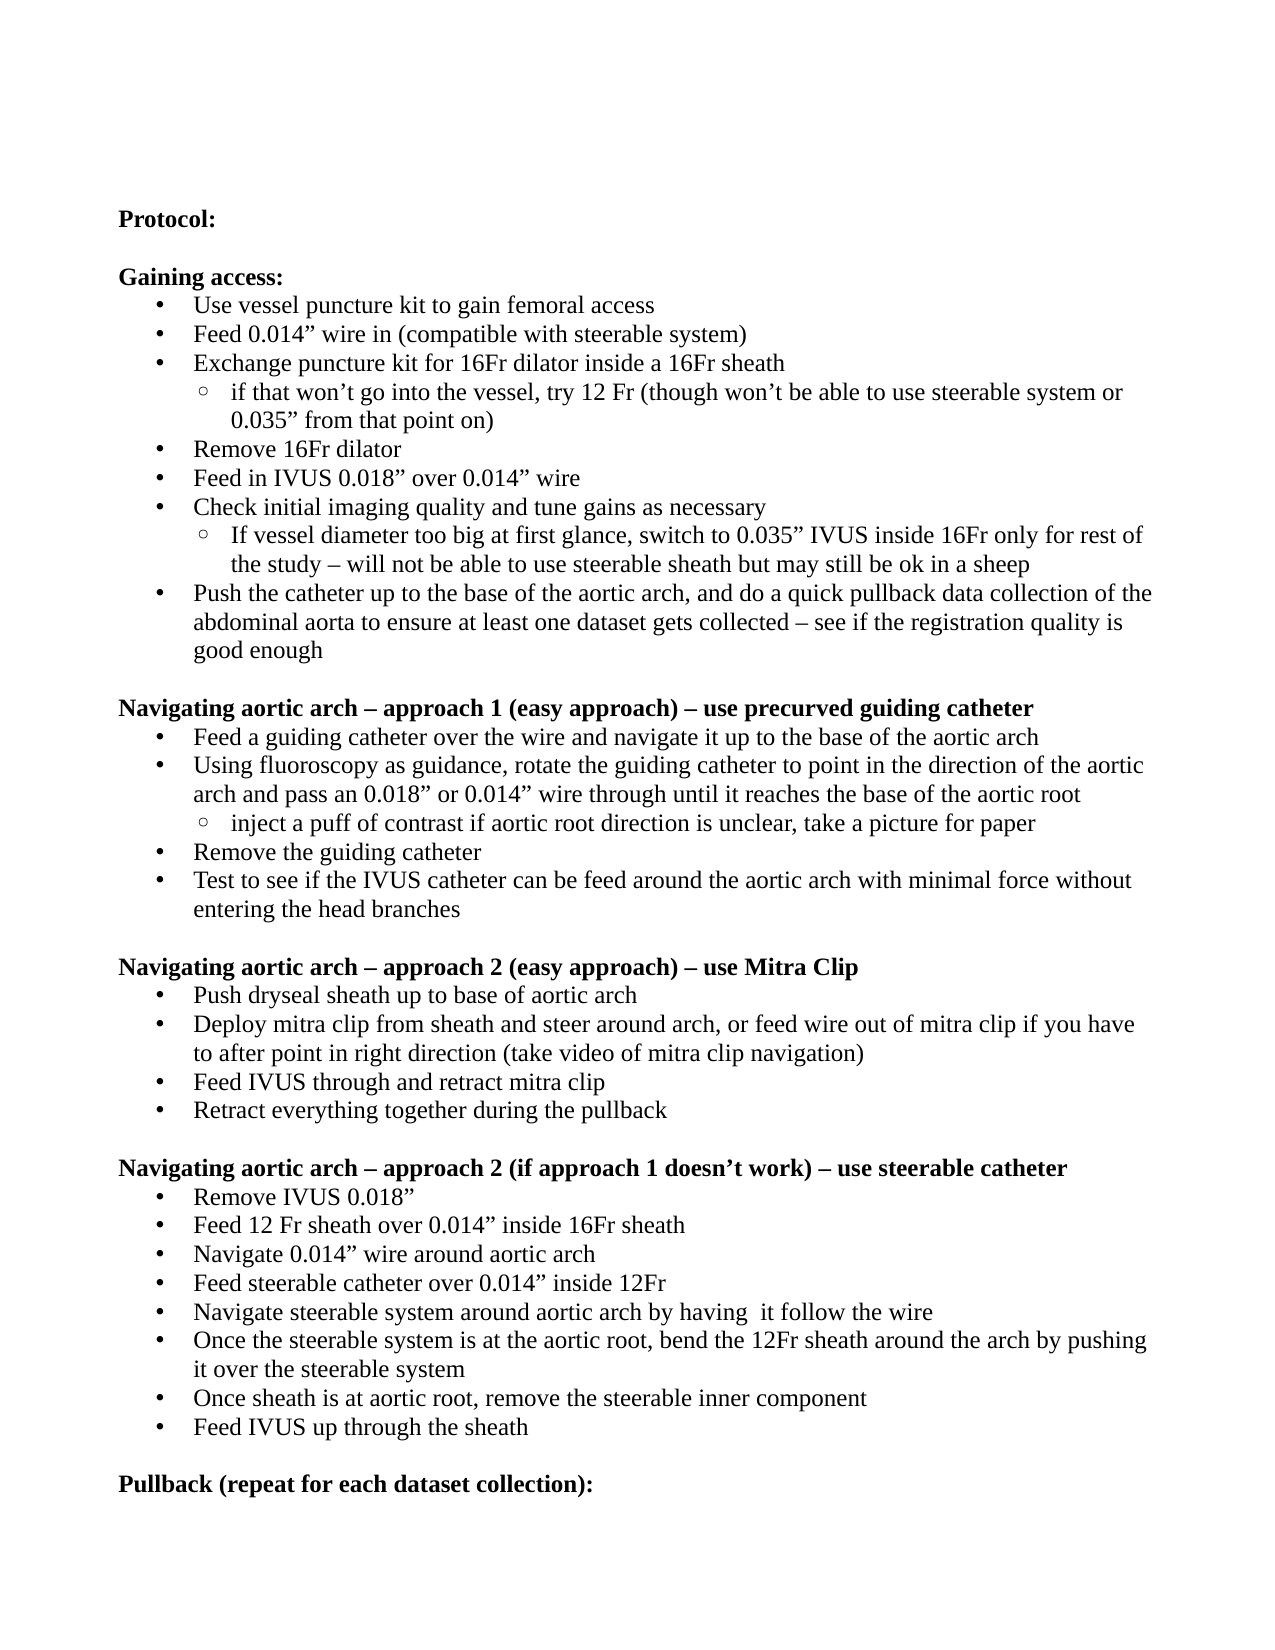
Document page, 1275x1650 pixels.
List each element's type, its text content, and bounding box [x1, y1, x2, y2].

list Feed steerable catheter over 0.014” inside 12Fr [156, 1268, 1157, 1297]
list Use vessel puncture kit to gain femoral access [156, 291, 1157, 319]
list Feed in IVUS 0.018” over 0.014” wire [156, 463, 1157, 492]
list Exchange puncture kit for 16Fr dilator inside a 16Fr sheath [156, 348, 1157, 377]
list Using fluoroscopy as guidance, rotate the guiding catheter to point in the direction of the aortic arch and pass an 0.018” or 0.014” wire through until it reaches the base of the aortic root [156, 751, 1157, 808]
text Navigating aortic arch – approach 1 (easy approach) – use precurved guiding catheter [118, 693, 1157, 722]
list Navigate 0.014” wire around aortic arch [156, 1239, 1157, 1268]
list If vessel diameter too big at first glance, switch to 0.035” IVUS inside 16Fr only for rest of the study – will not be able to use steerable sheath but may still be ok in a sheep [193, 521, 1157, 578]
list Push dryseal sheath up to base of aortic arch [156, 981, 1157, 1009]
text Navigating aortic arch – approach 2 (if approach 1 doesn’t work) – use steerable catheter [118, 1153, 1157, 1182]
list Once the steerable system is at the aortic root, bend the 12Fr sheath around the arch by pushing it over the steerable system [156, 1326, 1157, 1383]
text Navigating aortic arch – approach 2 (easy approach) – use Mitra Clip [118, 952, 1157, 981]
list Once sheath is at aortic root, remove the steerable inner component [156, 1383, 1157, 1412]
list Retract everything together during the pullback [156, 1096, 1157, 1124]
list Remove the guiding catheter [156, 837, 1157, 866]
text Protocol: [118, 204, 1157, 233]
list Feed a guiding catheter over the wire and navigate it up to the base of the aortic arch [156, 722, 1157, 751]
list Remove 16Fr dilator [156, 434, 1157, 463]
list Check initial imaging quality and tune gains as necessary [156, 492, 1157, 521]
list inject a puff of contrast if aortic root direction is unclear, take a picture for paper [193, 808, 1157, 837]
list Remove IVUS 0.018” [156, 1182, 1157, 1211]
list Deploy mitra clip from sheath and steer around arch, or feed wire out of mitra clip if you have to after point in right direction (take video of mitra clip navigation) [156, 1009, 1157, 1067]
list Feed 12 Fr sheath over 0.014” inside 16Fr sheath [156, 1211, 1157, 1239]
list Push the catheter up to the base of the aortic arch, and do a quick pullback data collection of the abdominal aorta to ensure at least one dataset gets collected – see if the registration quality is good enough [156, 578, 1157, 664]
list Feed IVUS through and retract mitra clip [156, 1067, 1157, 1096]
list Navigate steerable system around aortic arch by having it follow the wire [156, 1297, 1157, 1326]
list Feed IVUS up through the sheath [156, 1412, 1157, 1441]
list if that won’t go into the vessel, try 12 Fr (though won’t be able to use steerable system or 0.035” from that point on) [193, 377, 1157, 434]
text Pullback (repeat for each dataset collection): [118, 1469, 1157, 1498]
list Test to see if the IVUS catheter can be feed around the aortic arch with minimal force without entering the head branches [156, 866, 1157, 923]
text Gaining access: [118, 262, 1157, 291]
list Feed 0.014” wire in (compatible with steerable system) [156, 319, 1157, 348]
